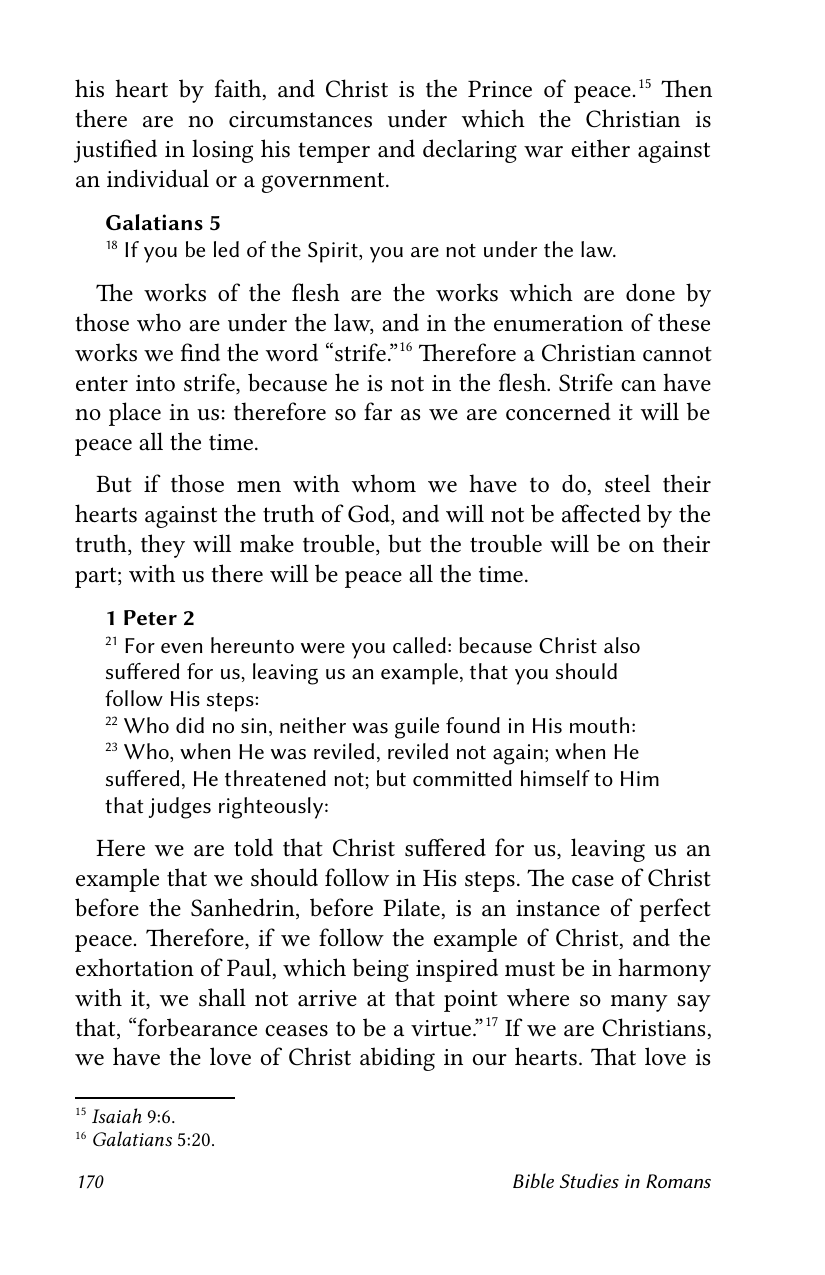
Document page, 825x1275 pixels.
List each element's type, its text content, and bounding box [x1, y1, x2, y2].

text his heart by faith, and Christ is the Prince of peace. Then there are no circumstances under which the Christian is justified in losing his temper and declaring war either against an individual or a government. [75, 75, 712, 193]
text Here we are told that Christ suffered for us, leaving us an example that we should follow in His steps. The case of Christ before the Sanhedrin, before Pilate, is an instance of perfect peace. Therefore, if we follow the example of Christ, and the exhortation of Paul, which being inspired must be in harmony with it, we shall not arrive at that point where so many say that, “forbearance ceases to be a virtue.” If we are Christians, we have the love of Christ abiding in our hearts. That love is [75, 834, 712, 1072]
text Galatians 5 [105, 209, 712, 236]
text 21 For even hereunto were you called: because Christ also suffered for us, leaving us an example, that you should follow His steps: [105, 632, 682, 712]
text 23 Who, when He was reviled, reviled not again; when He suffered, He threatened not; but committed himself to Him that judges righteously: [105, 739, 682, 819]
text But if those men with whom we have to do, steel their hearts against the truth of God, and will not be affected by the truth, they will make trouble, but the trouble will be on their part; with us there will be peace all the time. [75, 470, 712, 588]
text Galatians 5:20. [75, 1128, 712, 1152]
text Isaiah 9:6. [75, 1104, 712, 1128]
text 1 Peter 2 [105, 605, 712, 631]
text 18 If you be led of the Spirit, you are not under the law. [105, 237, 682, 263]
text 22 Who did no sin, neither was guile found in His mouth: [105, 712, 682, 739]
text The works of the flesh are the works which are done by those who are under the law, and in the enumeration of these works we find the word “strife.” Therefore a Christian cannot enter into strife, because he is not in the flesh. Strife can have no place in us: therefore so far as we are concerned it will be peace all the time. [75, 279, 712, 457]
